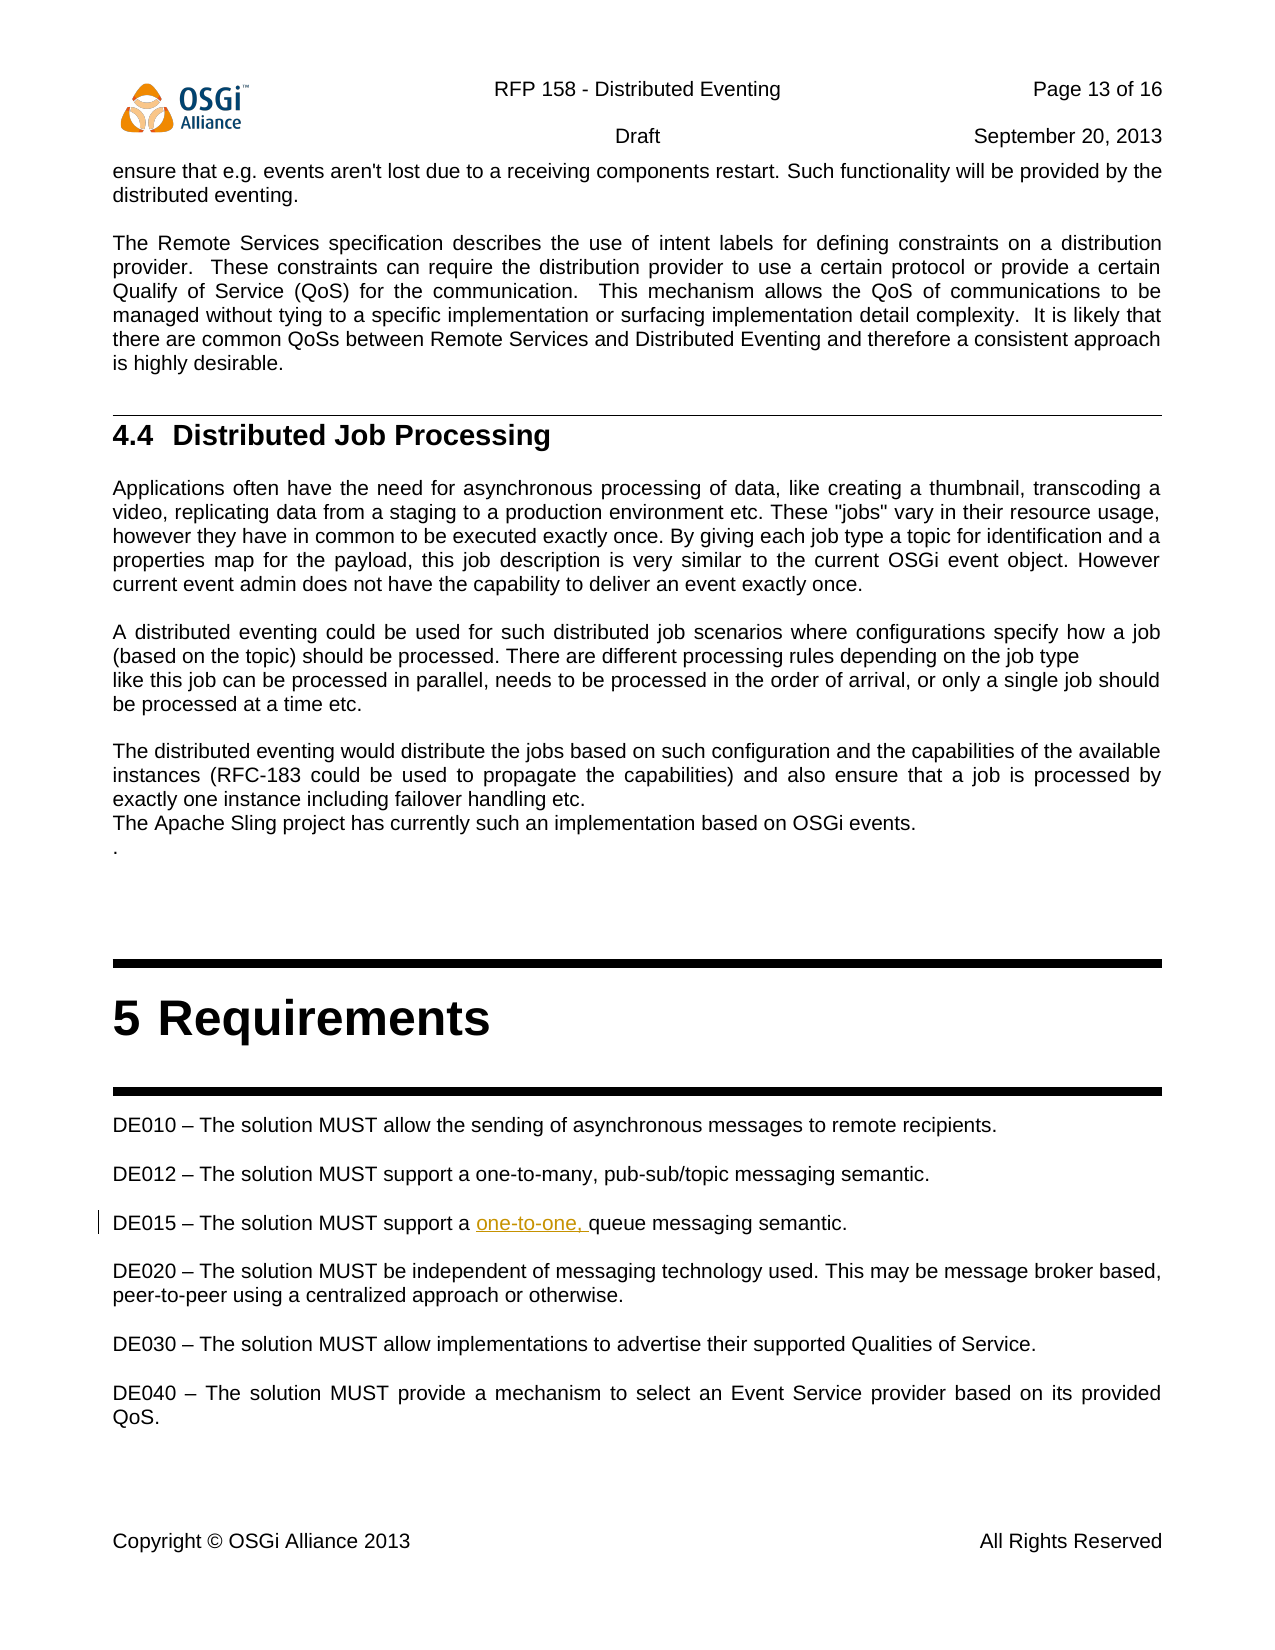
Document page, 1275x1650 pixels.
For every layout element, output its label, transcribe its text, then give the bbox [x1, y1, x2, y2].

text The distributed eventing would distribute the jobs based on such configuration and the capabilities of the available instances (RFC-183 could be used to propagate the capabilities) and also ensure that a job is processed by exactly one instance including failover handling etc. [112, 739, 1162, 811]
text Applications often have the need for asynchronous processing of data, like creating a thumbnail, transcoding a video, replicating data from a staging to a production environment etc. These "jobs" vary in their resource usage, however they have in common to be executed exactly once. By giving each job type a topic for identification and a properties map for the payload, this job description is very similar to the current OSGi event object. However current event admin does not have the capability to deliver an event exactly once. [112, 476, 1162, 596]
text DE012 – The solution MUST support a one-to-many, pub-sub/topic messaging semantic. [112, 1161, 1162, 1185]
text DE040 – The solution MUST provide a mechanism to select an Event Service provider based on its provided QoS. [112, 1381, 1162, 1429]
text ensure that e.g. events aren't lost due to a receiving components restart. Such functionality will be provided by the distributed eventing. [112, 159, 1162, 207]
subtitle Distributed Job Processing [112, 416, 1162, 452]
text . [112, 835, 1162, 859]
text DE030 – The solution MUST allow implementations to advertise their supported Qualities of Service. [112, 1332, 1162, 1356]
text A distributed eventing could be used for such distributed job scenarios where configurations specify how a job (based on the topic) should be processed. There are different processing rules depending on the job type [112, 619, 1162, 667]
subtitle Requirements [112, 960, 1162, 1096]
text DE020 – The solution MUST be independent of messaging technology used. This may be message broker based, peer-to-peer using a centralized approach or otherwise. [112, 1259, 1162, 1307]
text like this job can be processed in parallel, needs to be processed in the order of arrival, or only a single job should be processed at a time etc. [112, 667, 1162, 715]
text The Remote Services specification describes the use of intent labels for defining constraints on a distribution provider. These constraints can require the distribution provider to use a certain protocol or provide a certain Qualify of Service (QoS) for the communication. This mechanism allows the QoS of communications to be managed without tying to a specific implementation or surfacing implementation detail complexity. It is likely that there are common QoSs between Remote Services and Distributed Eventing and therefore a consistent approach is highly desirable. [112, 231, 1162, 374]
picture [113, 76, 257, 140]
text DE010 – The solution MUST allow the sending of asynchronous messages to remote recipients. [112, 1112, 1162, 1136]
text The Apache Sling project has currently such an implementation based on OSGi events. [112, 811, 1162, 835]
text DE015 – The solution MUST support a one-to-one, queue messaging semantic. [112, 1210, 1162, 1234]
